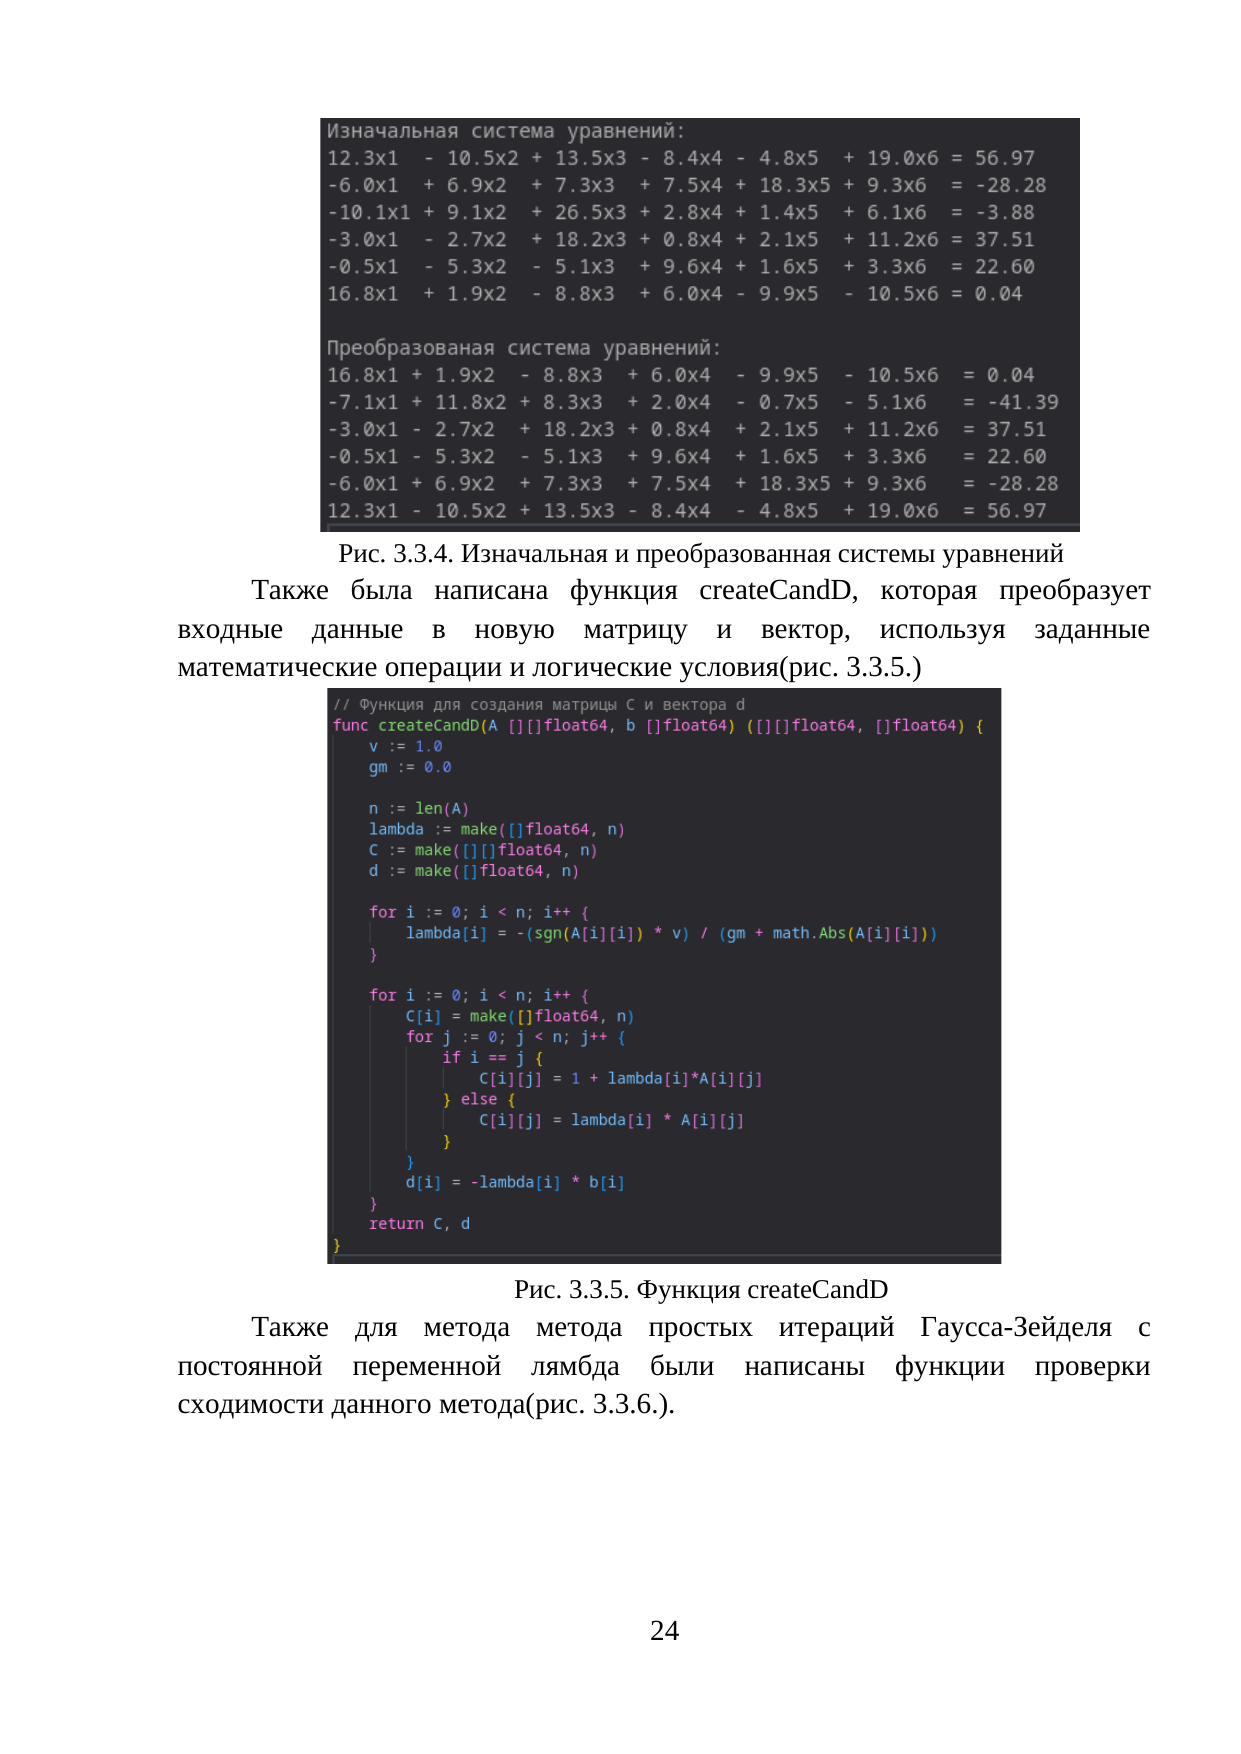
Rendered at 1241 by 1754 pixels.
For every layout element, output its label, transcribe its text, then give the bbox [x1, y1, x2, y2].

text Рис. 3.3.5. Функция createCandD [177, 1264, 1152, 1305]
text Рис. 3.3.4. Изначальная и преобразованная системы уравнений [177, 532, 1152, 568]
text Также для метода метода простых итераций Гаусса-Зейделя с постоянной переменной лямбда были написаны функции проверки сходимости данного метода(рис. 3.3.6.). [177, 1309, 1152, 1420]
text Также была написана функция createCandD, которая преобразует входные данные в новую матрицу и вектор, используя заданные математические операции и логические условия(рис. 3.3.5.) [177, 572, 1152, 683]
picture [327, 688, 1002, 1264]
picture [320, 118, 1080, 532]
